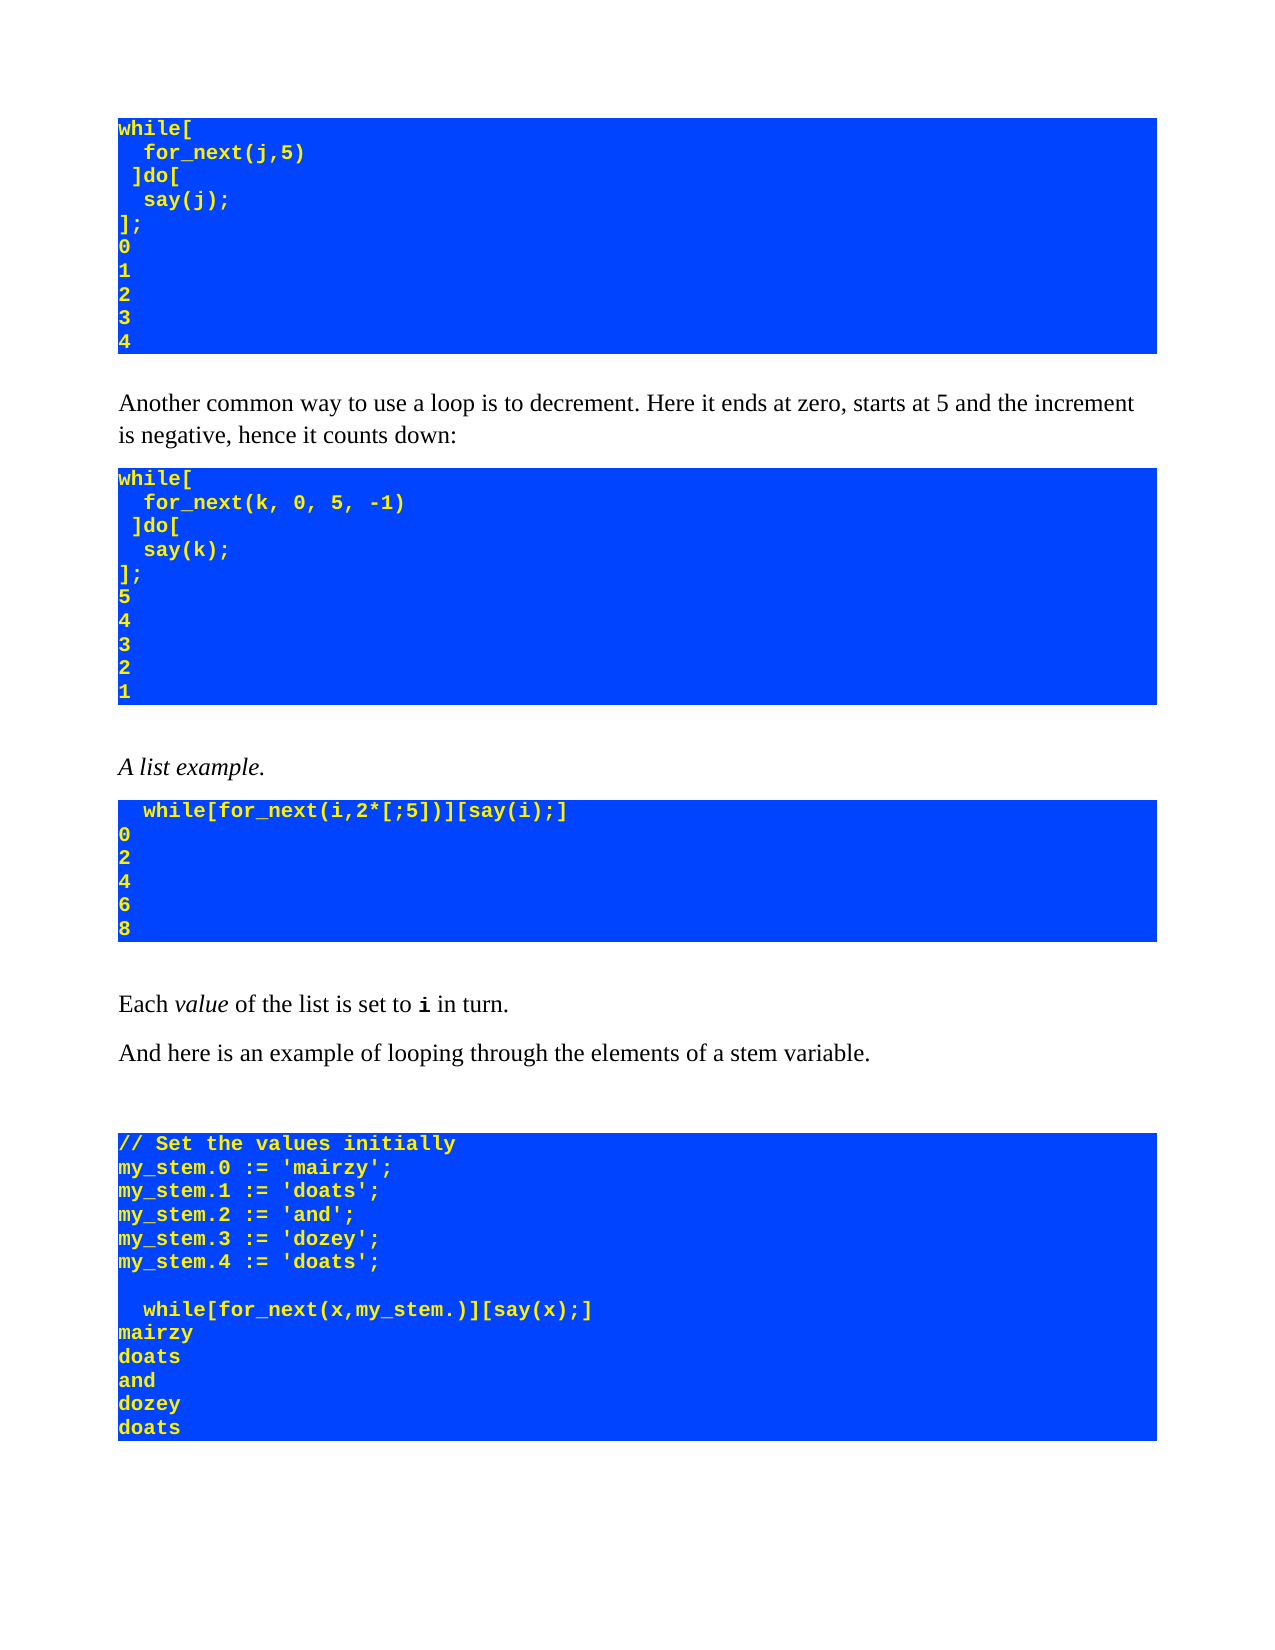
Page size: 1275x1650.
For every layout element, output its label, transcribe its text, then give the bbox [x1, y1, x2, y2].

text 1 [118, 260, 1157, 284]
text A list example. [118, 752, 1157, 781]
text my_stem.2 := 'and'; [118, 1204, 1157, 1228]
text 4 [118, 871, 1157, 894]
text 6 [118, 894, 1157, 918]
text 3 [118, 634, 1157, 657]
text ]do[ [118, 165, 1157, 189]
text my_stem.1 := 'doats'; [118, 1180, 1157, 1204]
text my_stem.3 := 'dozey'; [118, 1228, 1157, 1251]
text 2 [118, 657, 1157, 681]
text dozey [118, 1393, 1157, 1417]
text while[ [118, 468, 1157, 492]
text // Set the values initially [118, 1133, 1157, 1157]
text while[for_next(x,my_stem.)][say(x);] [118, 1299, 1157, 1322]
text 0 [118, 823, 1157, 847]
text 2 [118, 284, 1157, 307]
text my_stem.4 := 'doats'; [118, 1251, 1157, 1275]
text 4 [118, 610, 1157, 634]
text say(j); [118, 189, 1157, 213]
text 4 [118, 331, 1157, 354]
text and [118, 1369, 1157, 1393]
text Another common way to use a loop is to decrement. Here it ends at zero, starts at 5 and the increment is negative, hence it counts down: [118, 354, 1157, 449]
text doats [118, 1346, 1157, 1369]
text 2 [118, 847, 1157, 871]
text ]do[ [118, 516, 1157, 539]
text my_stem.0 := 'mairzy'; [118, 1157, 1157, 1180]
text for_next(k, 0, 5, -1) [118, 492, 1157, 516]
text Each value of the list is set to i in turn. [118, 989, 1157, 1019]
text mairzy [118, 1322, 1157, 1346]
text 1 [118, 681, 1157, 705]
text say(k); [118, 539, 1157, 563]
text for_next(j,5) [118, 142, 1157, 165]
text 5 [118, 586, 1157, 610]
text 3 [118, 307, 1157, 331]
text 8 [118, 918, 1157, 942]
text while[ [118, 118, 1157, 142]
text while[for_next(i,2*[;5])][say(i);] [118, 800, 1157, 823]
text doats [118, 1417, 1157, 1441]
text 0 [118, 236, 1157, 260]
text ]; [118, 563, 1157, 586]
text ]; [118, 213, 1157, 236]
text And here is an example of looping through the elements of a stem variable. [118, 1038, 1157, 1067]
